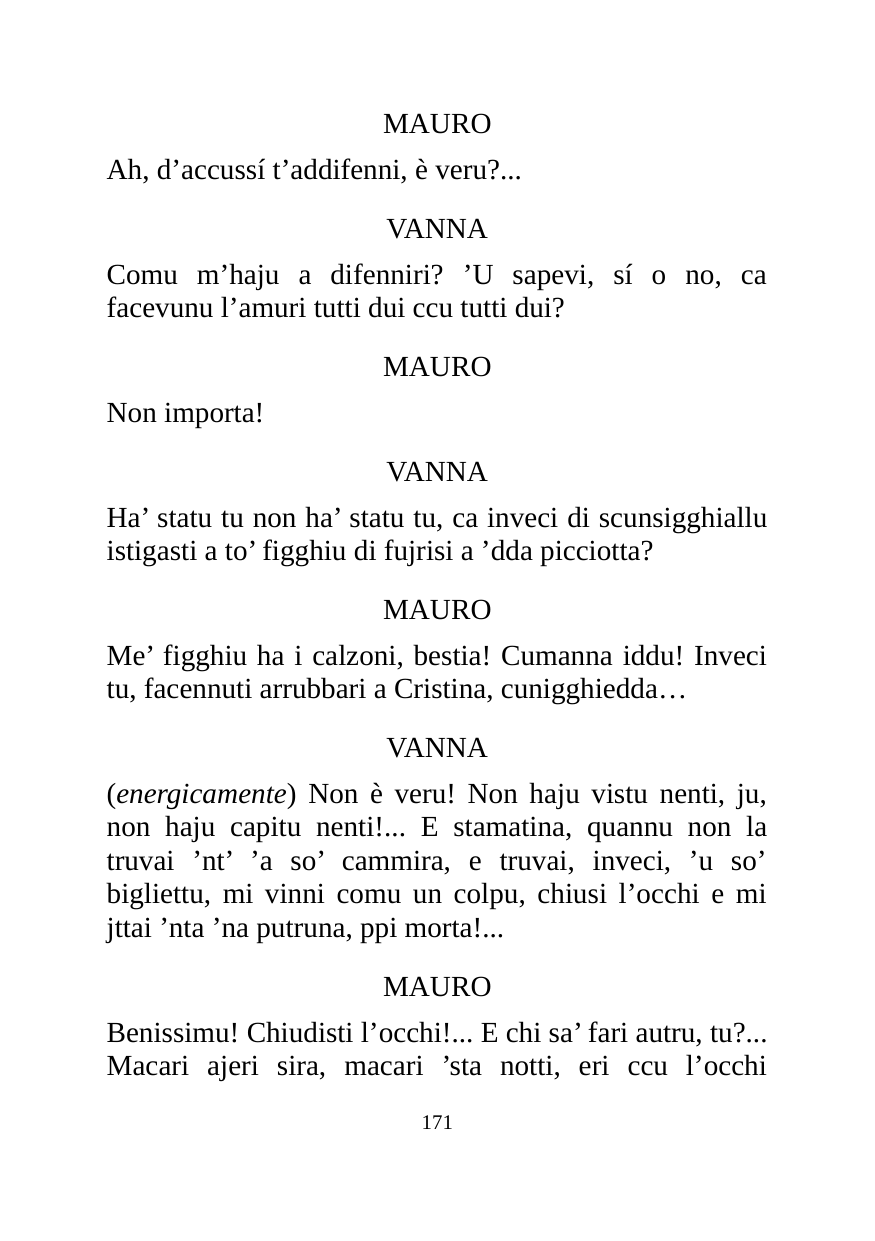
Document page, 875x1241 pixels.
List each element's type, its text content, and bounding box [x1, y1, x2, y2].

text Comu m’haju a difenniri? ’U sapevi, sí o no, ca facevunu l’amuri tutti dui ccu tutti dui? [106, 257, 768, 324]
text (energicamente) Non è veru! Non haju vistu nenti, ju, non haju capitu nenti!... E stamatina, quannu non la truvai ’nt’ ’a so’ cammira, e truvai, inveci, ’u so’ bigliettu, mi vinni comu un colpu, chiusi l’occhi e mi jttai ’nta ’na putruna, ppi morta!... [106, 776, 768, 944]
text MAURO [106, 106, 768, 140]
text MAURO [106, 969, 768, 1002]
text MAURO [106, 592, 768, 625]
text Non importa! [106, 395, 768, 429]
text MAURO [106, 349, 768, 383]
text Ah, d’accussí t’addifenni, è veru?... [106, 152, 768, 186]
text Me’ figghiu ha i calzoni, bestia! Cumanna iddu! Inveci tu, facennuti arrubbari a Cristina, cunigghiedda… [106, 638, 768, 705]
text VANNA [106, 730, 768, 763]
text VANNA [106, 211, 768, 244]
text Benissimu! Chiudisti l’occhi!... E chi sa’ fari autru, tu?... Macari ajeri sira, macari ’sta notti, eri ccu l’occhi [106, 1015, 768, 1082]
text VANNA [106, 454, 768, 487]
text Ha’ statu tu non ha’ statu tu, ca inveci di scunsigghiallu istigasti a to’ figghiu di fujrisi a ’dda picciotta? [106, 500, 768, 567]
